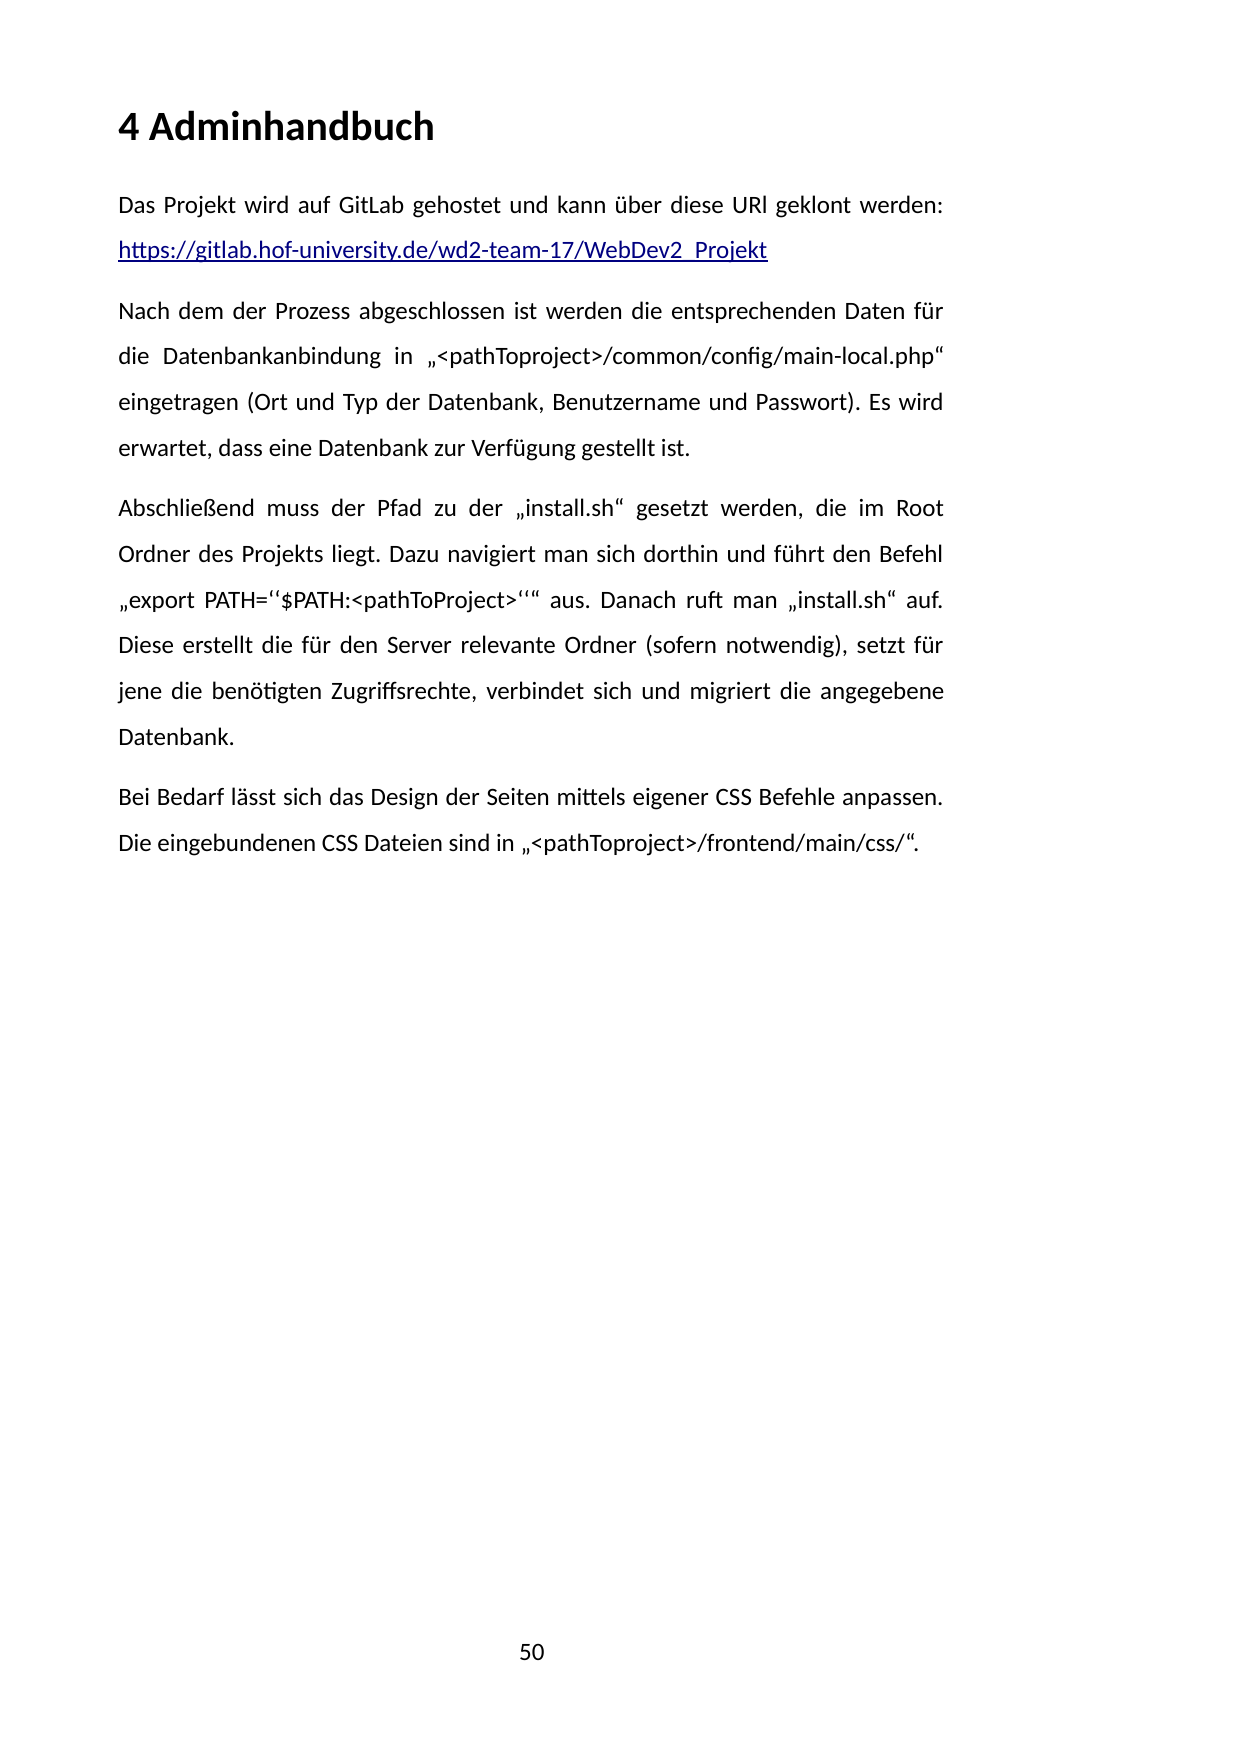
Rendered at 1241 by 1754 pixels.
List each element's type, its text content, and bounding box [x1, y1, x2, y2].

text Abschließend muss der Pfad zu der „install.sh“ gesetzt werden, die im Root Ordner des Projekts liegt. Dazu navigiert man sich dorthin und führt den Befehl „export PATH=‘‘$PATH:<pathToProject>‘‘“ aus. Danach ruft man „install.sh“ auf. Diese erstellt die für den Server relevante Ordner (sofern notwendig), setzt für jene die benötigten Zugriffsrechte, verbindet sich und migriert die angegebene Datenbank. [118, 492, 945, 751]
text Bei Bedarf lässt sich das Design der Seiten mittels eigener CSS Befehle anpassen. Die eingebundenen CSS Dateien sind in „<pathToproject>/frontend/main/css/“. [118, 781, 945, 857]
text Nach dem der Prozess abgeschlossen ist werden die entsprechenden Daten für die Datenbankanbindung in „<pathToproject>/common/config/main-local.php“ eingetragen (Ort und Typ der Datenbank, Benutzername und Passwort). Es wird erwartet, dass eine Datenbank zur Verfügung gestellt ist. [118, 295, 945, 462]
text Das Projekt wird auf GitLab gehostet und kann über diese URl geklont werden: https://gitlab.hof-university.de/wd2-team-17/WebDev2_Projekt [118, 189, 945, 265]
subtitle 4 Adminhandbuch [118, 100, 945, 151]
